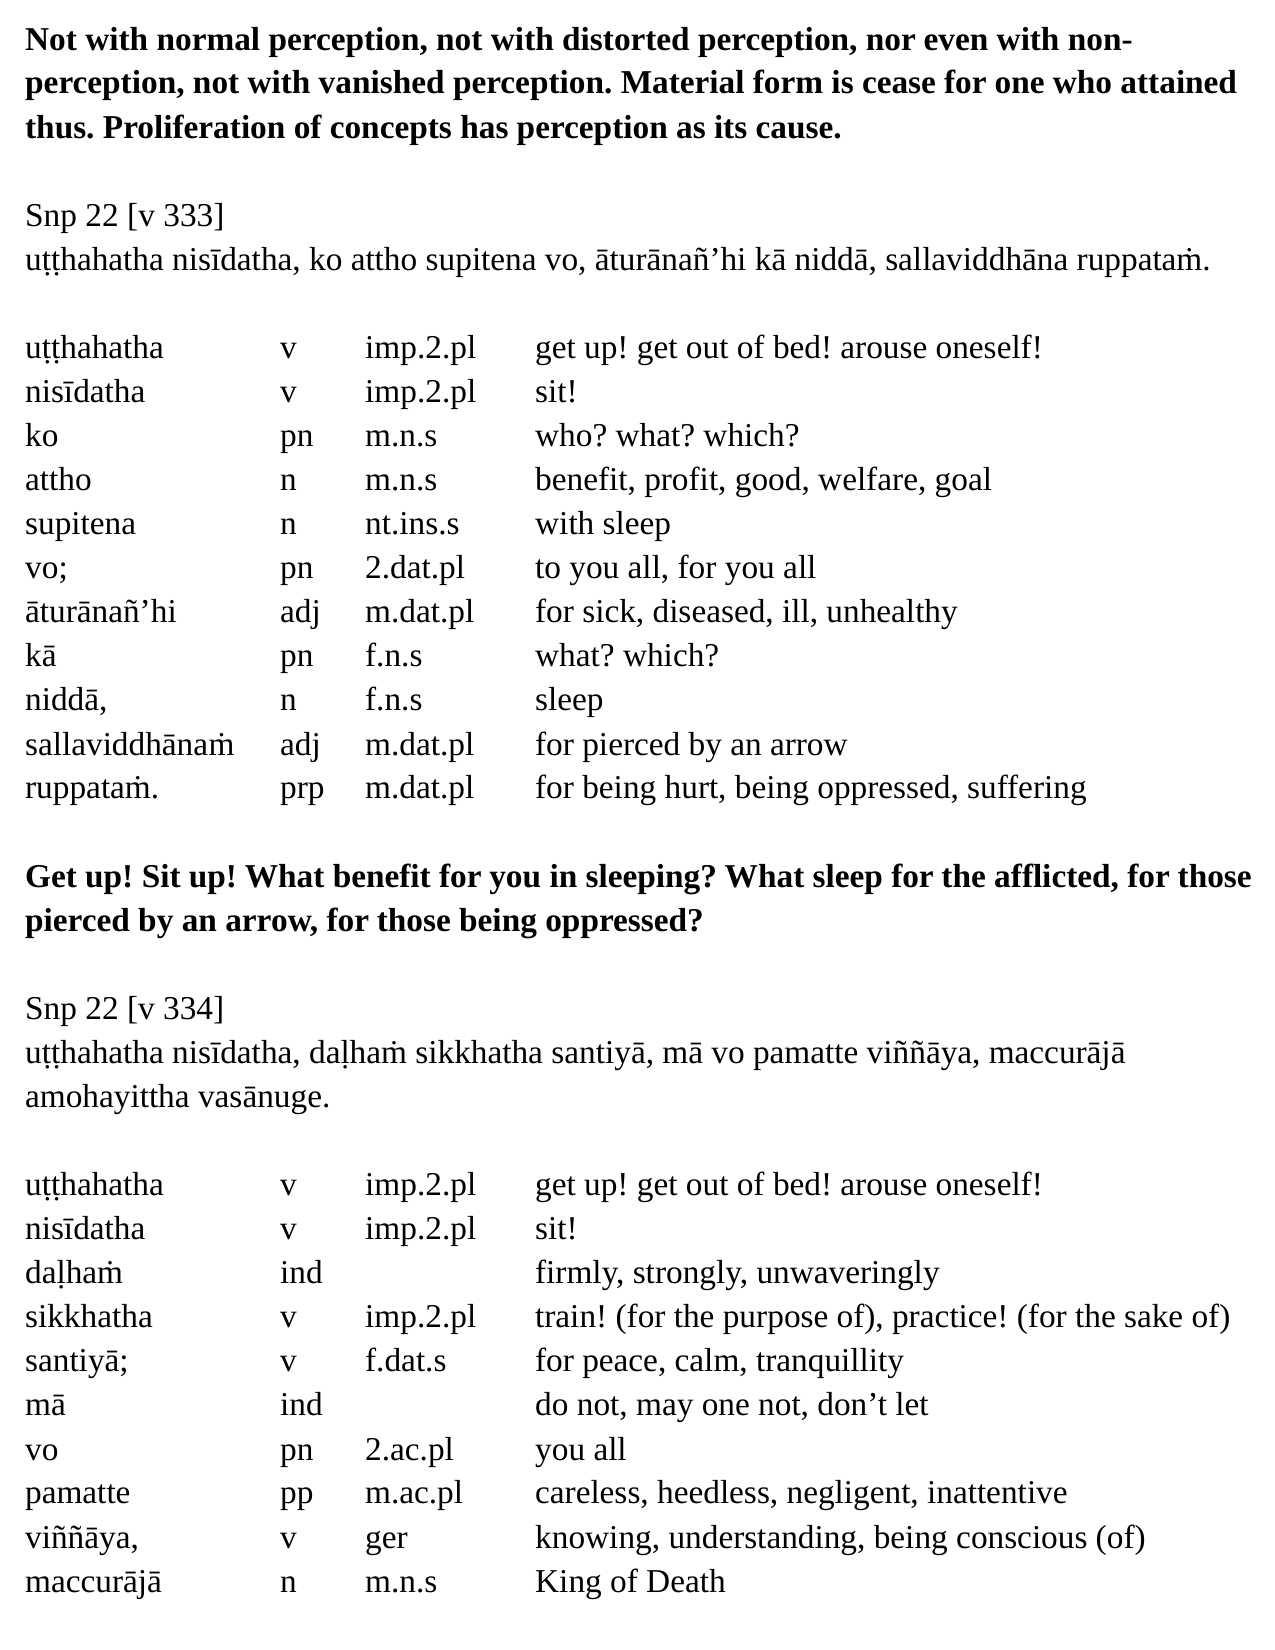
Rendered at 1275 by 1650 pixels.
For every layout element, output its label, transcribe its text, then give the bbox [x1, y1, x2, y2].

text maccurājā n m.n.s King of Death [25, 1561, 1253, 1599]
text daḷhaṁ ind firmly, strongly, unwaveringly [25, 1252, 1253, 1291]
text attho n m.n.s benefit, profit, good, welfare, goal [25, 459, 1253, 498]
text santiyā; v f.dat.s for peace, calm, tranquillity mā ind do not, may one not, don’t let [25, 1341, 1253, 1423]
text Snp 22 [v 333] [25, 195, 1253, 233]
text nisīdatha v imp.2.pl sit! [25, 371, 1253, 409]
text uṭṭhahatha v imp.2.pl get up! get out of bed! arouse oneself! [25, 1164, 1253, 1203]
text niddā, n f.n.s sleep [25, 680, 1253, 718]
text uṭṭhahatha nisīdatha, ko attho supitena vo, āturānañ’hi kā niddā, sallaviddhāna ruppataṁ. [25, 239, 1253, 277]
text kā pn f.n.s what? which? [25, 636, 1253, 674]
text pamatte pp m.ac.pl careless, heedless, negligent, inattentive [25, 1473, 1253, 1511]
text nisīdatha v imp.2.pl sit! [25, 1208, 1253, 1247]
text supitena n nt.ins.s with sleep [25, 503, 1253, 542]
text sallaviddhānaṁ adj m.dat.pl for pierced by an arrow [25, 724, 1253, 762]
text ko pn m.n.s who? what? which? [25, 415, 1253, 454]
text ruppataṁ. prp m.dat.pl for being hurt, being oppressed, suffering [25, 768, 1253, 806]
text sikkhatha v imp.2.pl train! (for the purpose of), practice! (for the sake of) [25, 1297, 1253, 1335]
text Get up! Sit up! What benefit for you in sleeping? What sleep for the afflicted, for those pierced by an arrow, for those being oppressed? [25, 856, 1253, 938]
text vo pn 2.ac.pl you all [25, 1429, 1253, 1467]
text uṭṭhahatha nisīdatha, daḷhaṁ sikkhatha santiyā, mā vo pamatte viññāya, maccurājā amohayittha vasānuge. [25, 1032, 1253, 1114]
text Snp 22 [v 334] [25, 988, 1253, 1026]
text Not with normal perception, not with distorted perception, nor even with non-perception, not with vanished perception. Material form is cease for one who attained thus. Proliferation of concepts has perception as its cause. [25, 19, 1253, 145]
text uṭṭhahatha v imp.2.pl get up! get out of bed! arouse oneself! [25, 327, 1253, 366]
text viññāya, v ger knowing, understanding, being conscious (of) [25, 1517, 1253, 1555]
text vo; pn 2.dat.pl to you all, for you all āturānañ’hi adj m.dat.pl for sick, diseased, ill, unhealthy [25, 547, 1253, 630]
